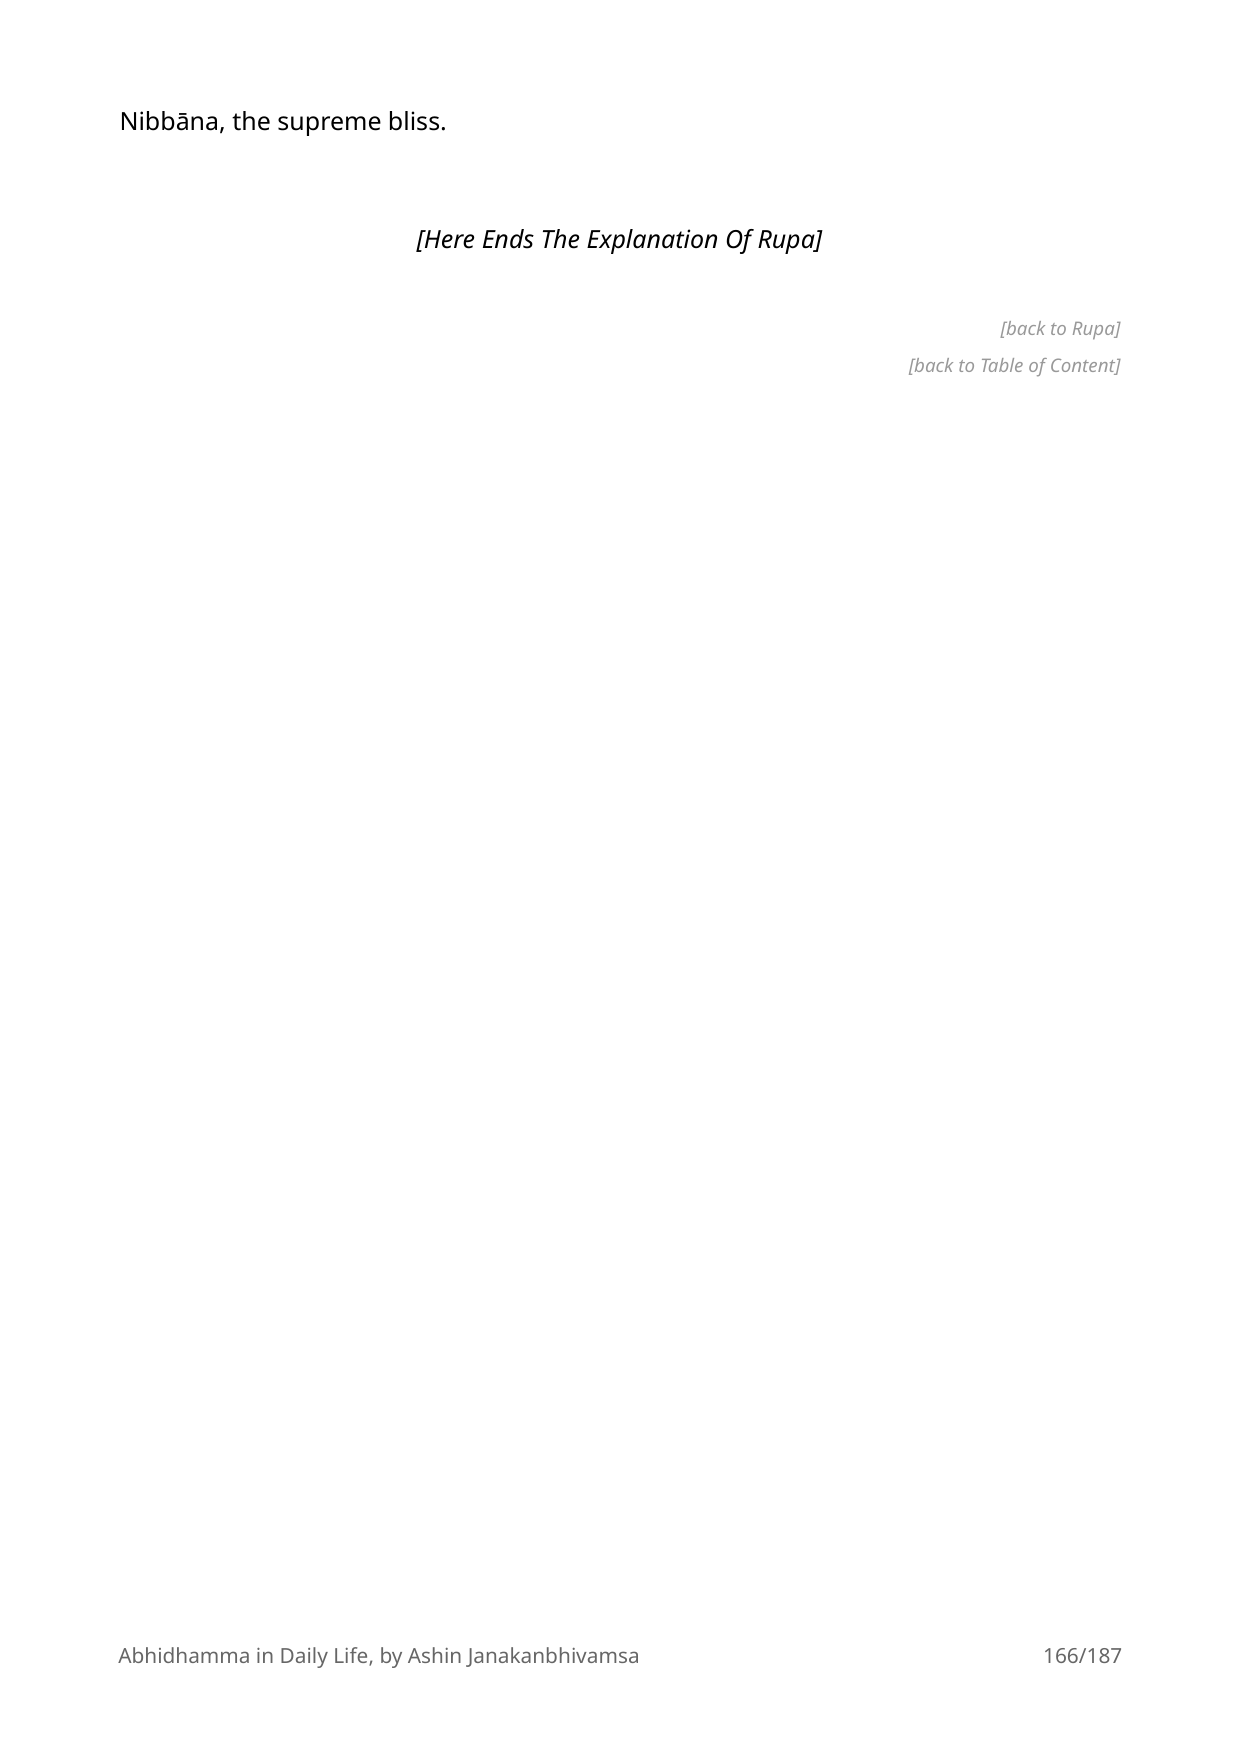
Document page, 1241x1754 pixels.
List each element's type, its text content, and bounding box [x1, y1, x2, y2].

text [back to Table of Content] [119, 353, 1122, 378]
text [back to Rupa] [119, 315, 1122, 340]
text Nibbāna, the supreme bliss. [119, 103, 1122, 138]
subtitle [Here Ends The Explanation Of Rupa] [119, 222, 1122, 256]
